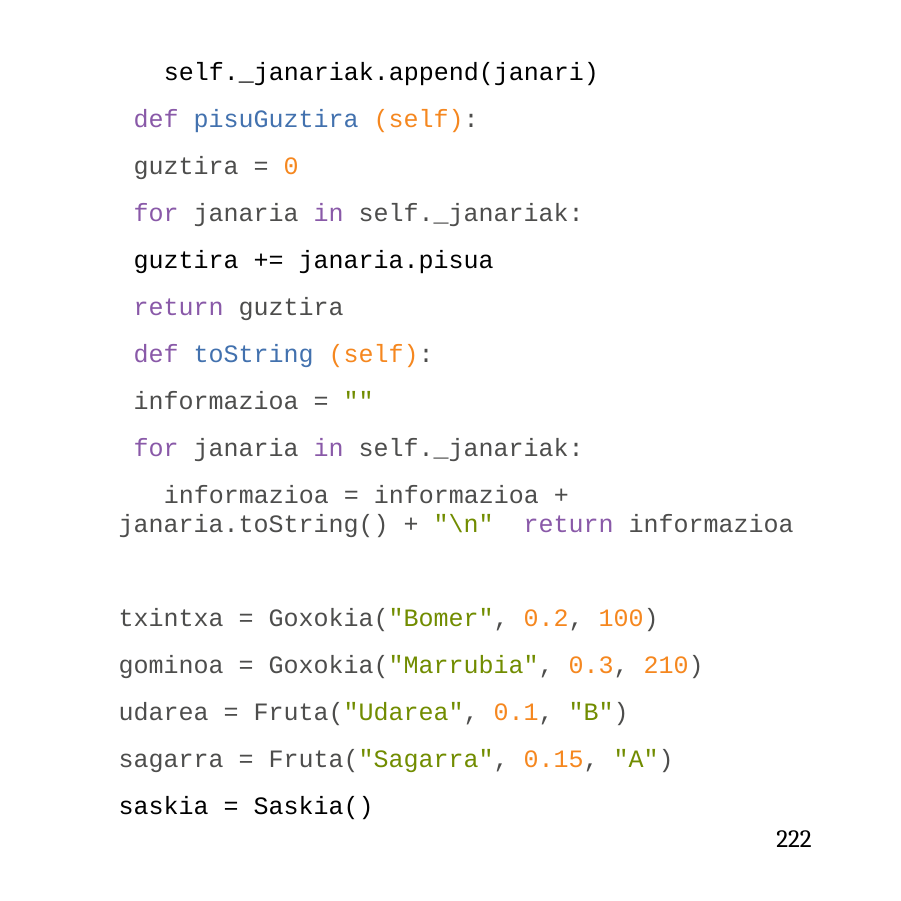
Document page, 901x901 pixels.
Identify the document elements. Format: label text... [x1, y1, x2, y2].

text gominoa = Goxokia("Marrubia", 0.3, 210) [118, 652, 811, 681]
text def pisuGuztira (self): [118, 106, 811, 134]
text informazioa = "" [118, 389, 811, 417]
text def toString (self): [118, 342, 811, 370]
text informazioa = informazioa + janaria.toString() + "\n" return informazioa [118, 483, 811, 539]
text return guztira [118, 294, 811, 323]
text saskia = Saskia() [118, 794, 811, 822]
text txintxa = Goxokia("Bomer", 0.2, 100) [118, 605, 811, 634]
text for janaria in self._janariak: [118, 200, 811, 229]
text sagarra = Fruta("Sagarra", 0.15, "A") [118, 747, 811, 775]
text guztira = 0 [118, 153, 811, 182]
text guztira += janaria.pisua [118, 247, 811, 276]
text for janaria in self._janariak: [118, 436, 811, 464]
text self._janariak.append(janari) [118, 59, 811, 87]
text udarea = Fruta("Udarea", 0.1, "B") [118, 699, 811, 728]
